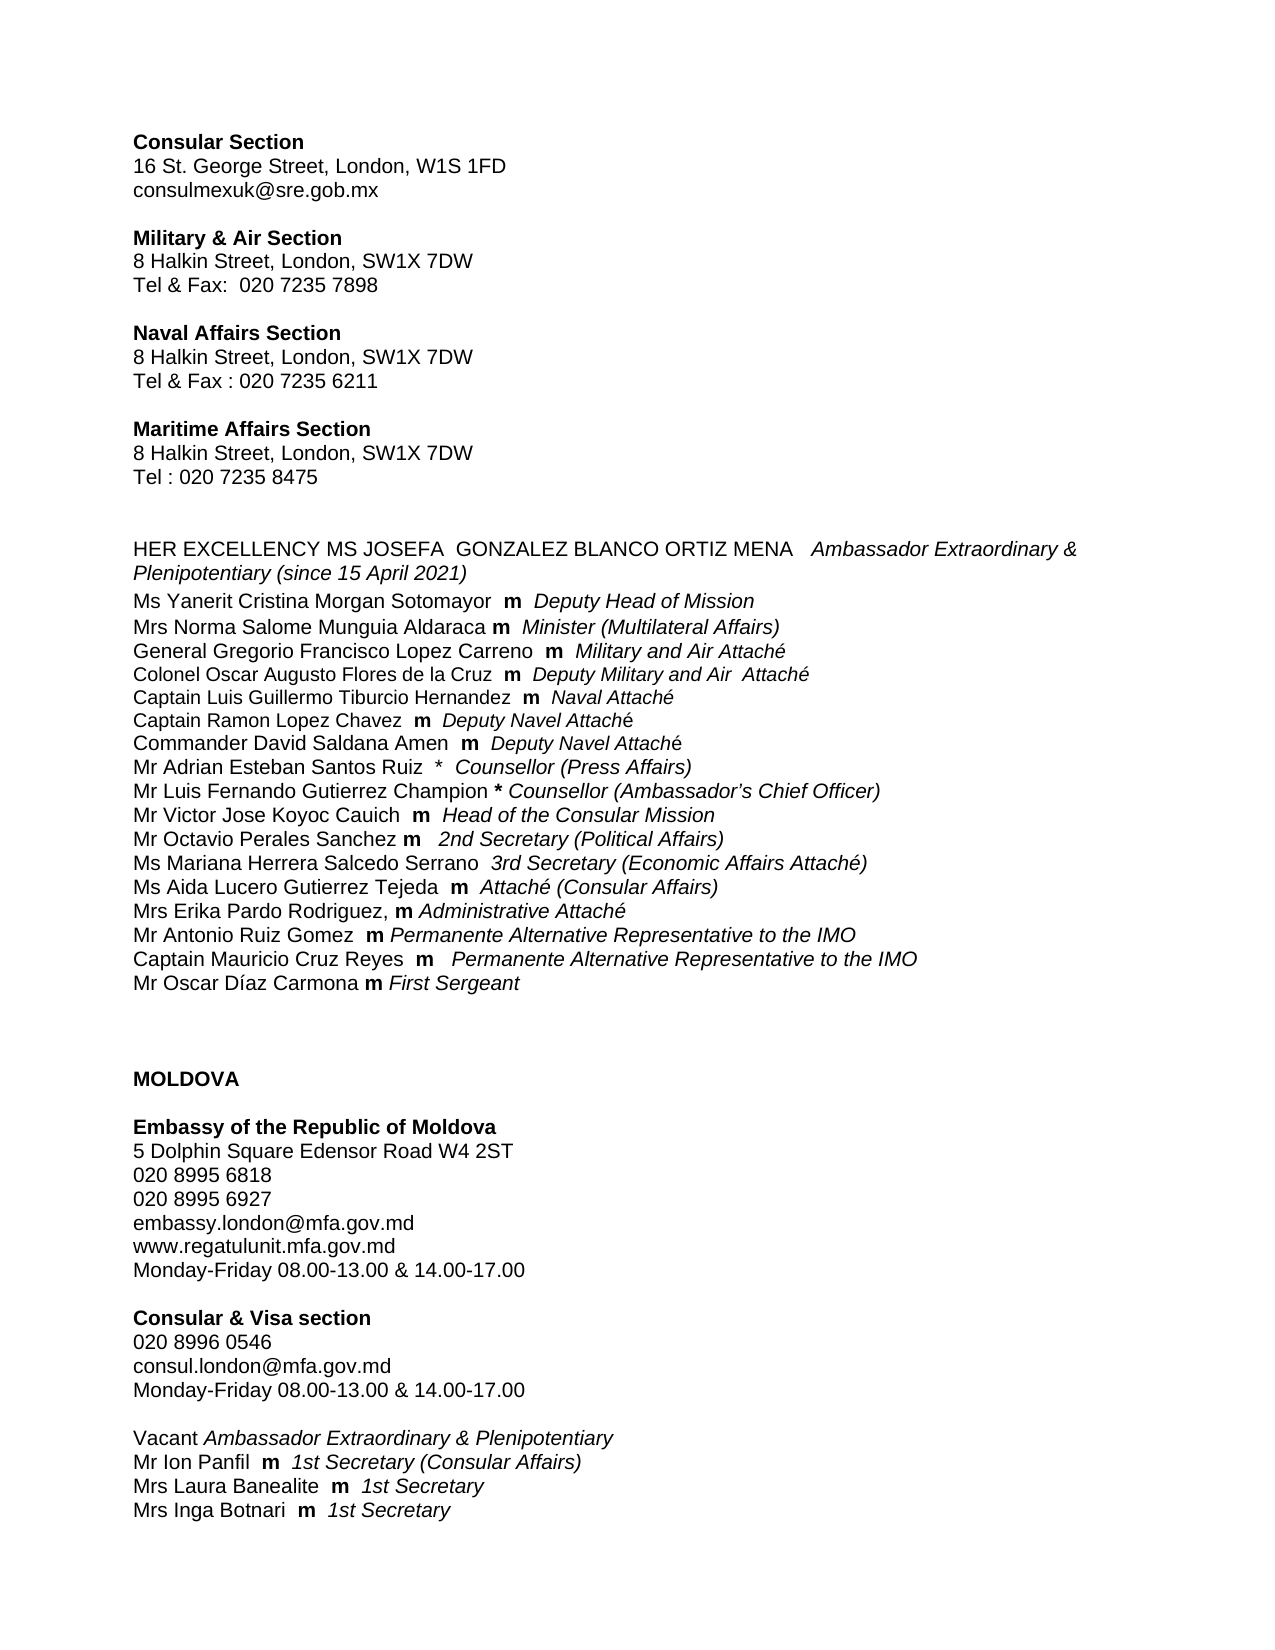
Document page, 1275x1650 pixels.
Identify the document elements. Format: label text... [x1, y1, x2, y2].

text Captain Mauricio Cruz Reyes m Permanente Alternative Representative to the IMO [133, 947, 1181, 971]
text Captain Luis Guillermo Tiburcio Hernandez m Naval Attaché [133, 686, 1181, 708]
text Tel & Fax : 020 7235 6211 [133, 369, 1181, 393]
text MOLDOVA [133, 1067, 1181, 1091]
subtitle Military & Air Section [133, 225, 1181, 249]
text Mr Luis Fernando Gutierrez Champion * Counsellor (Ambassador’s Chief Officer) [133, 779, 1181, 803]
text Monday-Friday 08.00-13.00 & 14.00-17.00 [133, 1258, 1181, 1282]
text Vacant Ambassador Extraordinary & Plenipotentiary Mr Ion Panfil m 1st Secretary (Consular Affairs) [133, 1426, 1181, 1474]
text 16 St. George Street, London, W1S 1FD [133, 153, 1181, 177]
text Consular & Visa section [133, 1306, 1181, 1330]
text 8 Halkin Street, London, SW1X 7DW [133, 249, 1181, 273]
text 8 Halkin Street, London, SW1X 7DW [133, 441, 1181, 465]
text 5 Dolphin Square Edensor Road W4 2ST [133, 1138, 1181, 1162]
text HER EXCELLENCY MS JOSEFA GONZALEZ BLANCO ORTIZ MENA Ambassador Extraordinary & Plenipotentiary (since 15 April 2021) [133, 537, 1181, 585]
text 020 8995 6927 [133, 1186, 1181, 1210]
text Mr Antonio Ruiz Gomez m Permanente Alternative Representative to the IMO [133, 923, 1181, 947]
text Ms Yanerit Cristina Morgan Sotomayor m Deputy Head of Mission [133, 585, 1181, 615]
subtitle Consular Section [133, 129, 1181, 153]
text Ms Aida Lucero Gutierrez Tejeda m Attaché (Consular Affairs) [133, 875, 1181, 899]
text Mrs Norma Salome Munguia Aldaraca m Minister (Multilateral Affairs) [133, 615, 1181, 639]
subtitle Embassy of the Republic of Moldova [133, 1114, 1181, 1138]
text Mr Adrian Esteban Santos Ruiz * Counsellor (Press Affairs) [133, 755, 1181, 779]
text Mrs Erika Pardo Rodriguez, m Administrative Attaché [133, 899, 1181, 923]
text Mr Octavio Perales Sanchez m 2nd Secretary (Political Affairs) [133, 827, 1181, 851]
text Mrs Laura Banealite m 1st Secretary [133, 1474, 1181, 1498]
text Tel : 020 7235 8475 [133, 465, 1181, 489]
text 020 8995 6818 [133, 1162, 1181, 1186]
text Ms Mariana Herrera Salcedo Serrano 3rd Secretary (Economic Affairs Attaché) [133, 851, 1181, 875]
text 020 8996 0546 [133, 1330, 1181, 1354]
text Mr Oscar Díaz Carmona m First Sergeant [133, 971, 1181, 995]
text Tel & Fax: 020 7235 7898 [133, 273, 1181, 297]
text embassy.london@mfa.gov.md [133, 1210, 1181, 1234]
text Captain Ramon Lopez Chavez m Deputy Navel Attaché [133, 708, 1181, 731]
text Mrs Inga Botnari m 1st Secretary [133, 1498, 1181, 1522]
subtitle Maritime Affairs Section [133, 417, 1181, 441]
text Mr Victor Jose Koyoc Cauich m Head of the Consular Mission [133, 803, 1181, 827]
subtitle Naval Affairs Section [133, 321, 1181, 345]
text Commander David Saldana Amen m Deputy Navel Attaché [133, 731, 1181, 755]
text Monday-Friday 08.00-13.00 & 14.00-17.00 [133, 1378, 1181, 1402]
text Colonel Oscar Augusto Flores de la Cruz m Deputy Military and Air Attaché [133, 663, 1181, 686]
text consul.london@mfa.gov.md [133, 1354, 1181, 1378]
text consulmexuk@sre.gob.mx [133, 177, 1181, 201]
text General Gregorio Francisco Lopez Carreno m Military and Air Attaché [133, 639, 1181, 663]
text www.regatulunit.mfa.gov.md [133, 1234, 1181, 1258]
text 8 Halkin Street, London, SW1X 7DW [133, 345, 1181, 369]
